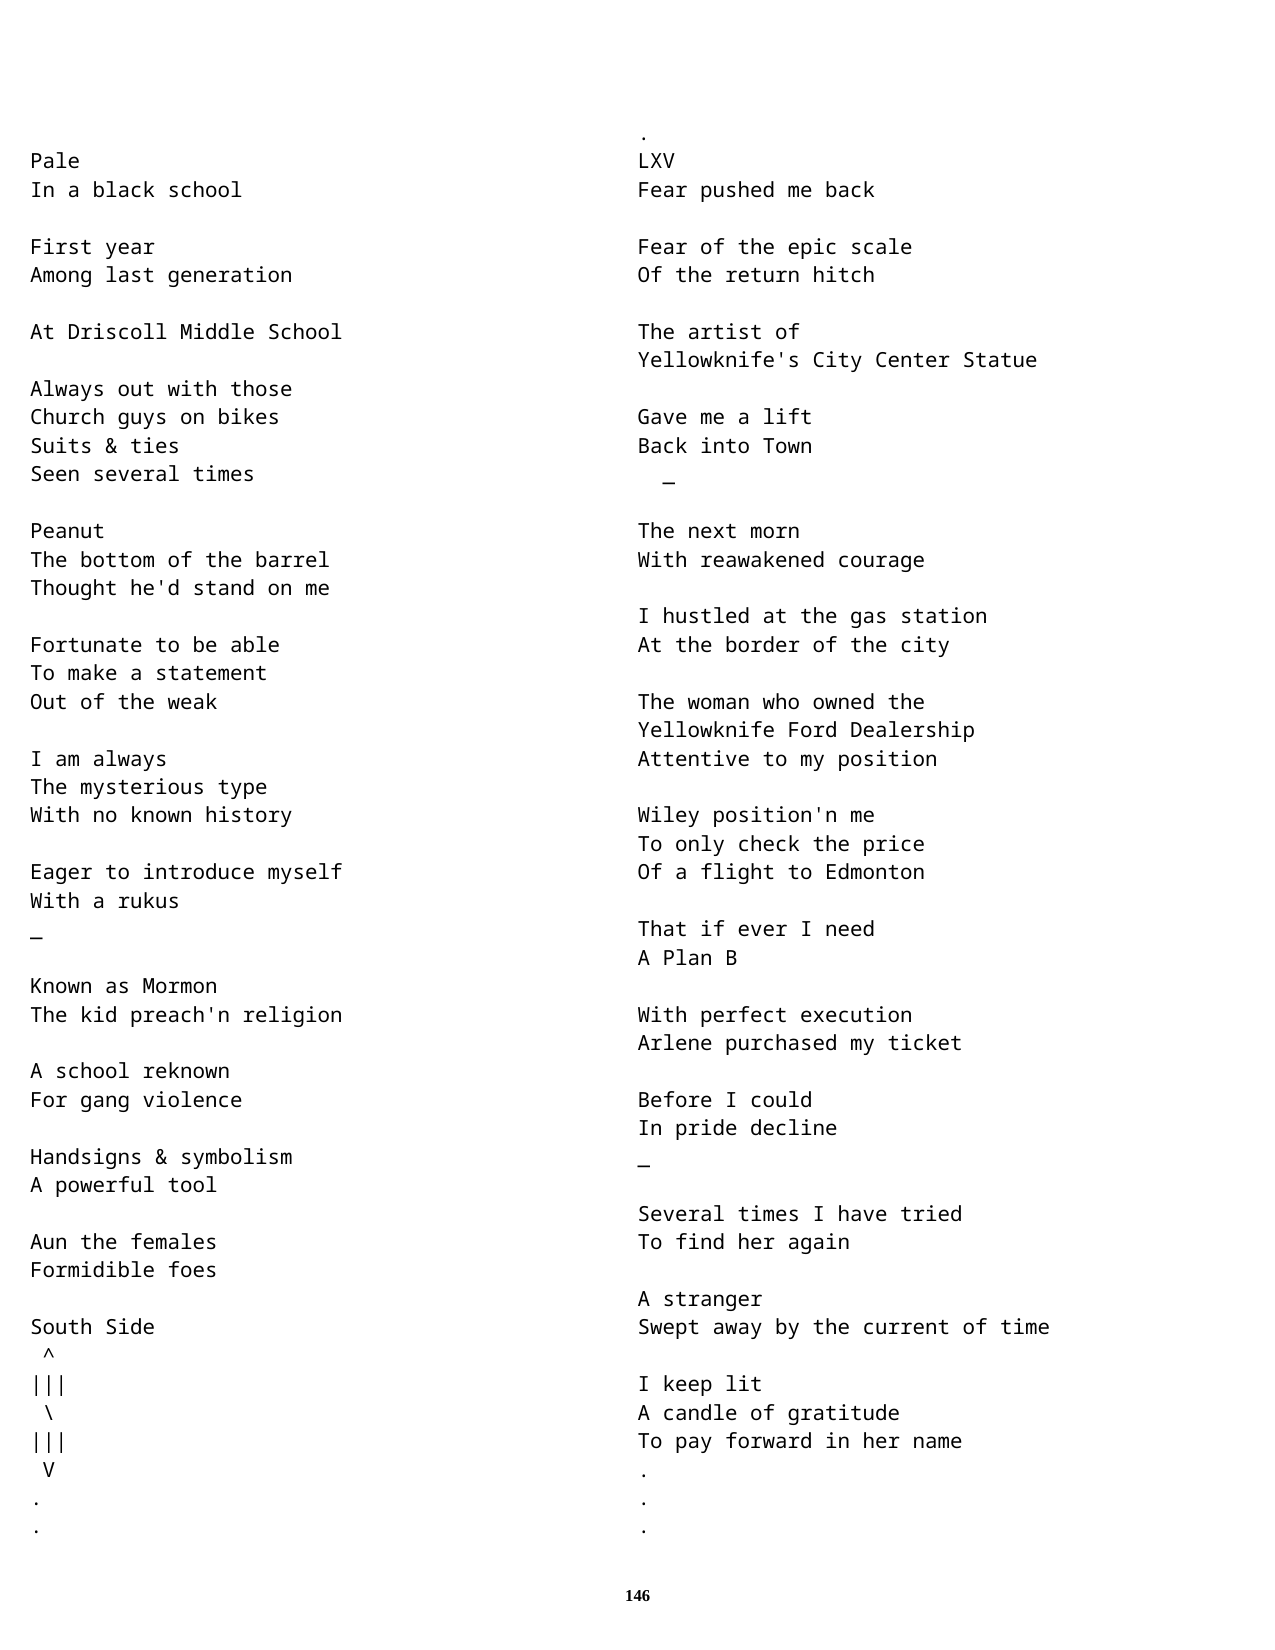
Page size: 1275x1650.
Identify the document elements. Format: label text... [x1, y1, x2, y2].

text \ [30, 1398, 637, 1426]
text . [637, 1512, 1245, 1540]
text Fear pushed me back [637, 175, 1245, 203]
text _ [637, 1142, 1245, 1170]
text In pride decline [637, 1113, 1245, 1142]
text Arlene purchased my ticket [637, 1028, 1245, 1057]
text South Side [30, 1312, 637, 1341]
text The artist of [637, 317, 1245, 346]
text Thought he'd stand on me [30, 573, 637, 602]
text Pale [30, 147, 637, 175]
text With a rukus [30, 886, 637, 914]
text . [637, 1455, 1245, 1483]
text First year [30, 232, 637, 260]
text ||| [30, 1369, 637, 1398]
text ^ [30, 1341, 637, 1369]
text At the border of the city [637, 630, 1245, 658]
text At Driscoll Middle School [30, 317, 637, 346]
text With no known history [30, 801, 637, 829]
text Handsigns & symbolism [30, 1142, 637, 1170]
text Known as Mormon [30, 971, 637, 1000]
text Seen several times [30, 459, 637, 488]
text Fear of the epic scale [637, 232, 1245, 260]
text Of the return hitch [637, 260, 1245, 289]
text The bottom of the barrel [30, 545, 637, 573]
text Formidible foes [30, 1256, 637, 1284]
text Suits & ties [30, 431, 637, 459]
text I keep lit [637, 1369, 1245, 1398]
text A candle of gratitude [637, 1398, 1245, 1426]
text Always out with those [30, 374, 637, 402]
text Out of the weak [30, 687, 637, 715]
text To find her again [637, 1227, 1245, 1256]
text . [30, 1512, 637, 1540]
text With reawakened courage [637, 545, 1245, 573]
text LXV [637, 147, 1245, 175]
text . [637, 118, 1245, 147]
text I am always [30, 744, 637, 772]
text A stranger [637, 1284, 1245, 1312]
text Among last generation [30, 260, 637, 289]
text ||| [30, 1426, 637, 1455]
text In a black school [30, 175, 637, 203]
text Peanut [30, 516, 637, 545]
text For gang violence [30, 1085, 637, 1113]
text Attentive to my position [637, 744, 1245, 772]
text _ [637, 459, 1245, 488]
text Swept away by the current of time [637, 1312, 1245, 1341]
text To pay forward in her name [637, 1426, 1245, 1455]
text Gave me a lift [637, 402, 1245, 431]
text The mysterious type [30, 772, 637, 801]
text Back into Town [637, 431, 1245, 459]
text Before I could [637, 1085, 1245, 1113]
text The woman who owned the [637, 687, 1245, 715]
text That if ever I need [637, 914, 1245, 943]
text Several times I have tried [637, 1199, 1245, 1227]
text . [30, 1483, 637, 1512]
text To make a statement [30, 658, 637, 687]
text A powerful tool [30, 1170, 637, 1199]
text Of a flight to Edmonton [637, 857, 1245, 886]
text A school reknown [30, 1057, 637, 1085]
text Yellowknife's City Center Statue [637, 346, 1245, 374]
text Church guys on bikes [30, 402, 637, 431]
text V [30, 1455, 637, 1483]
text _ [30, 914, 637, 943]
text To only check the price [637, 829, 1245, 857]
text Yellowknife Ford Dealership [637, 715, 1245, 744]
text Wiley position'n me [637, 801, 1245, 829]
text The next morn [637, 516, 1245, 545]
text Aun the females [30, 1227, 637, 1256]
text With perfect execution [637, 1000, 1245, 1028]
text . [637, 1483, 1245, 1512]
text Fortunate to be able [30, 630, 637, 658]
text The kid preach'n religion [30, 1000, 637, 1028]
text Eager to introduce myself [30, 857, 637, 886]
text A Plan B [637, 943, 1245, 971]
text I hustled at the gas station [637, 602, 1245, 630]
